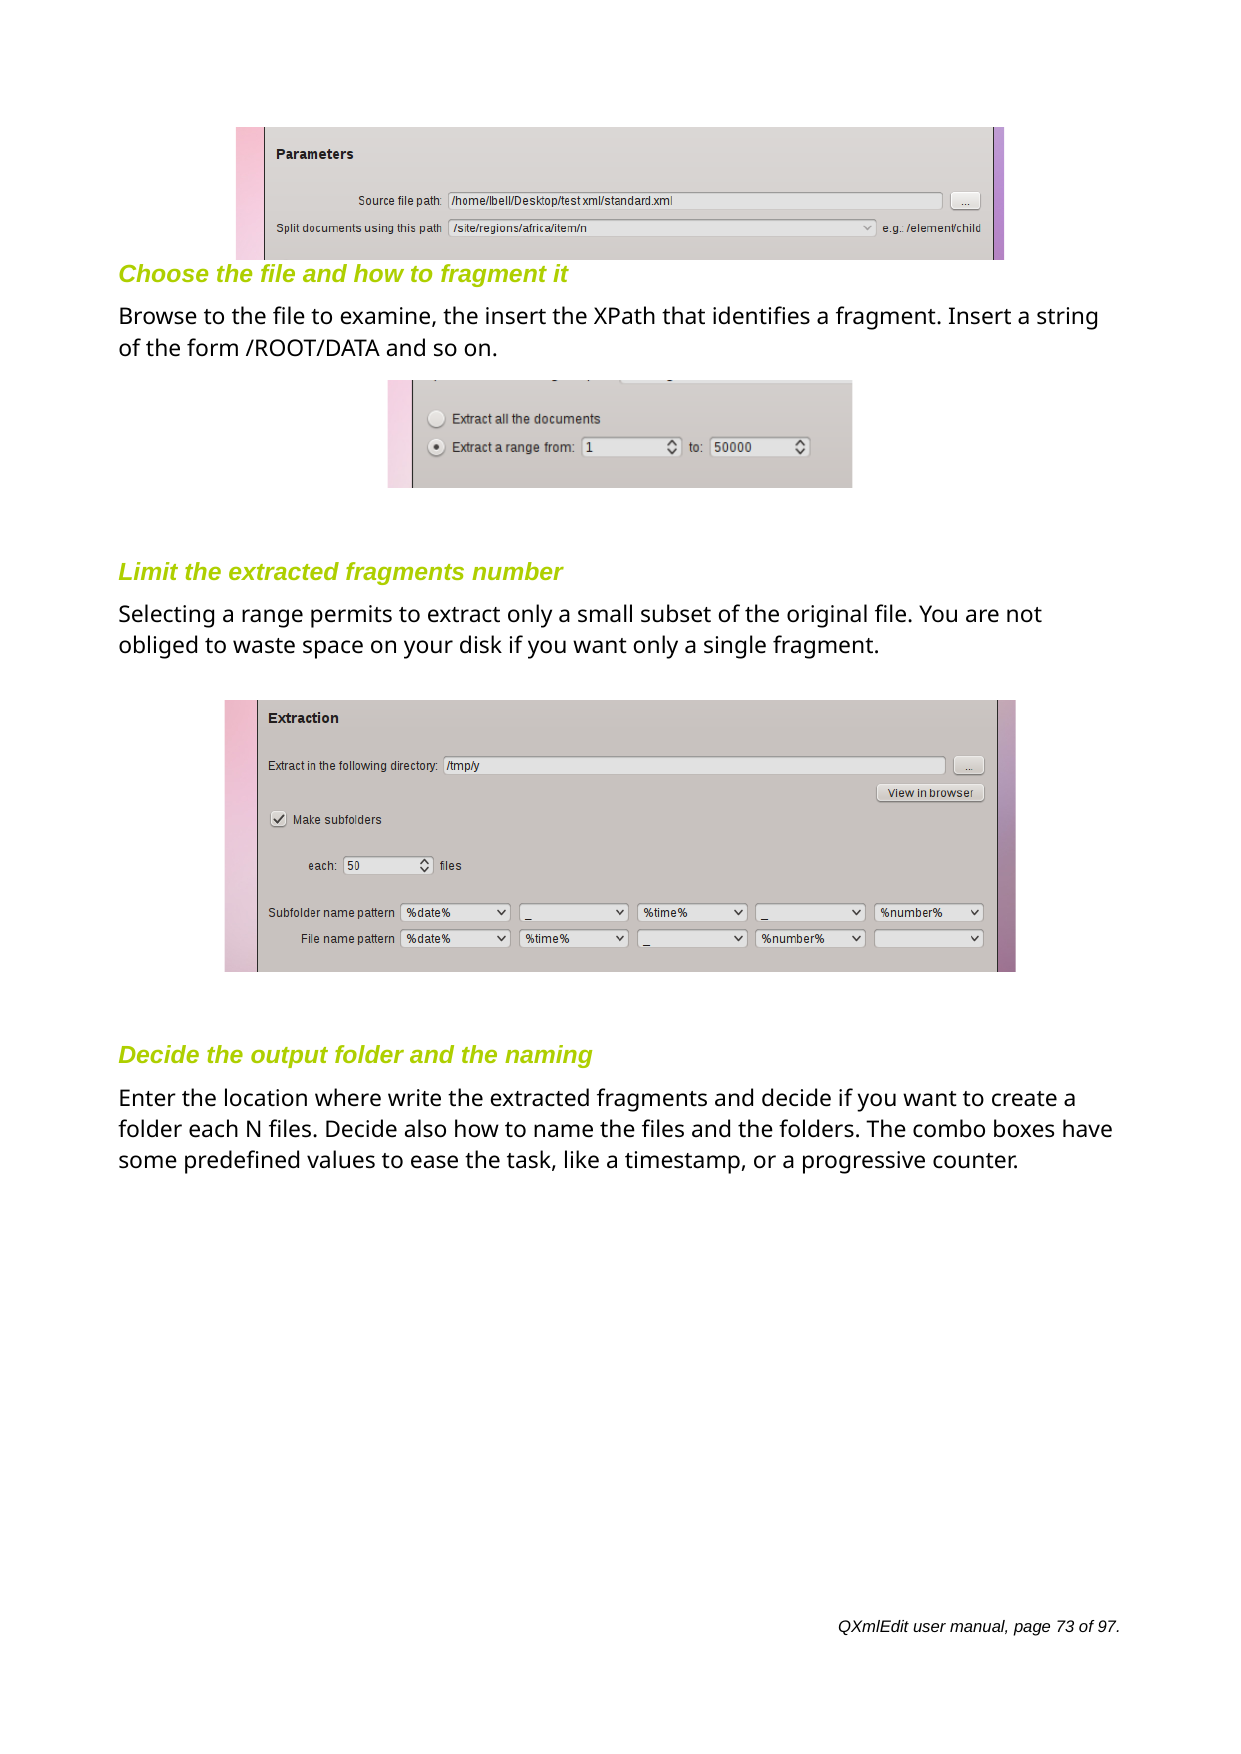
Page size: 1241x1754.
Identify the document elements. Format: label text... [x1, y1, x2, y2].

text Selecting a range permits to extract only a small subset of the original file. You are not obliged to waste space on your disk if you want only a single fragment. [118, 598, 1122, 660]
text Browse to the file to examine, the insert the XPath that identifies a fragment. Insert a string of the form /ROOT/DATA and so on. [118, 300, 1122, 363]
text Enter the location where write the extracted fragments and decide if you want to create a folder each N files. Decide also how to name the files and the folders. The combo boxes have some predefined values to ease the task, like a timestamp, or a progressive counter. [118, 1082, 1122, 1175]
picture [235, 127, 1005, 260]
picture [387, 380, 853, 488]
subtitle Choose the file and how to fragment it [118, 118, 1122, 288]
subtitle Decide the output folder and the naming [118, 1041, 1122, 1069]
subtitle Limit the extracted fragments number [118, 557, 1122, 585]
picture [224, 700, 1016, 972]
